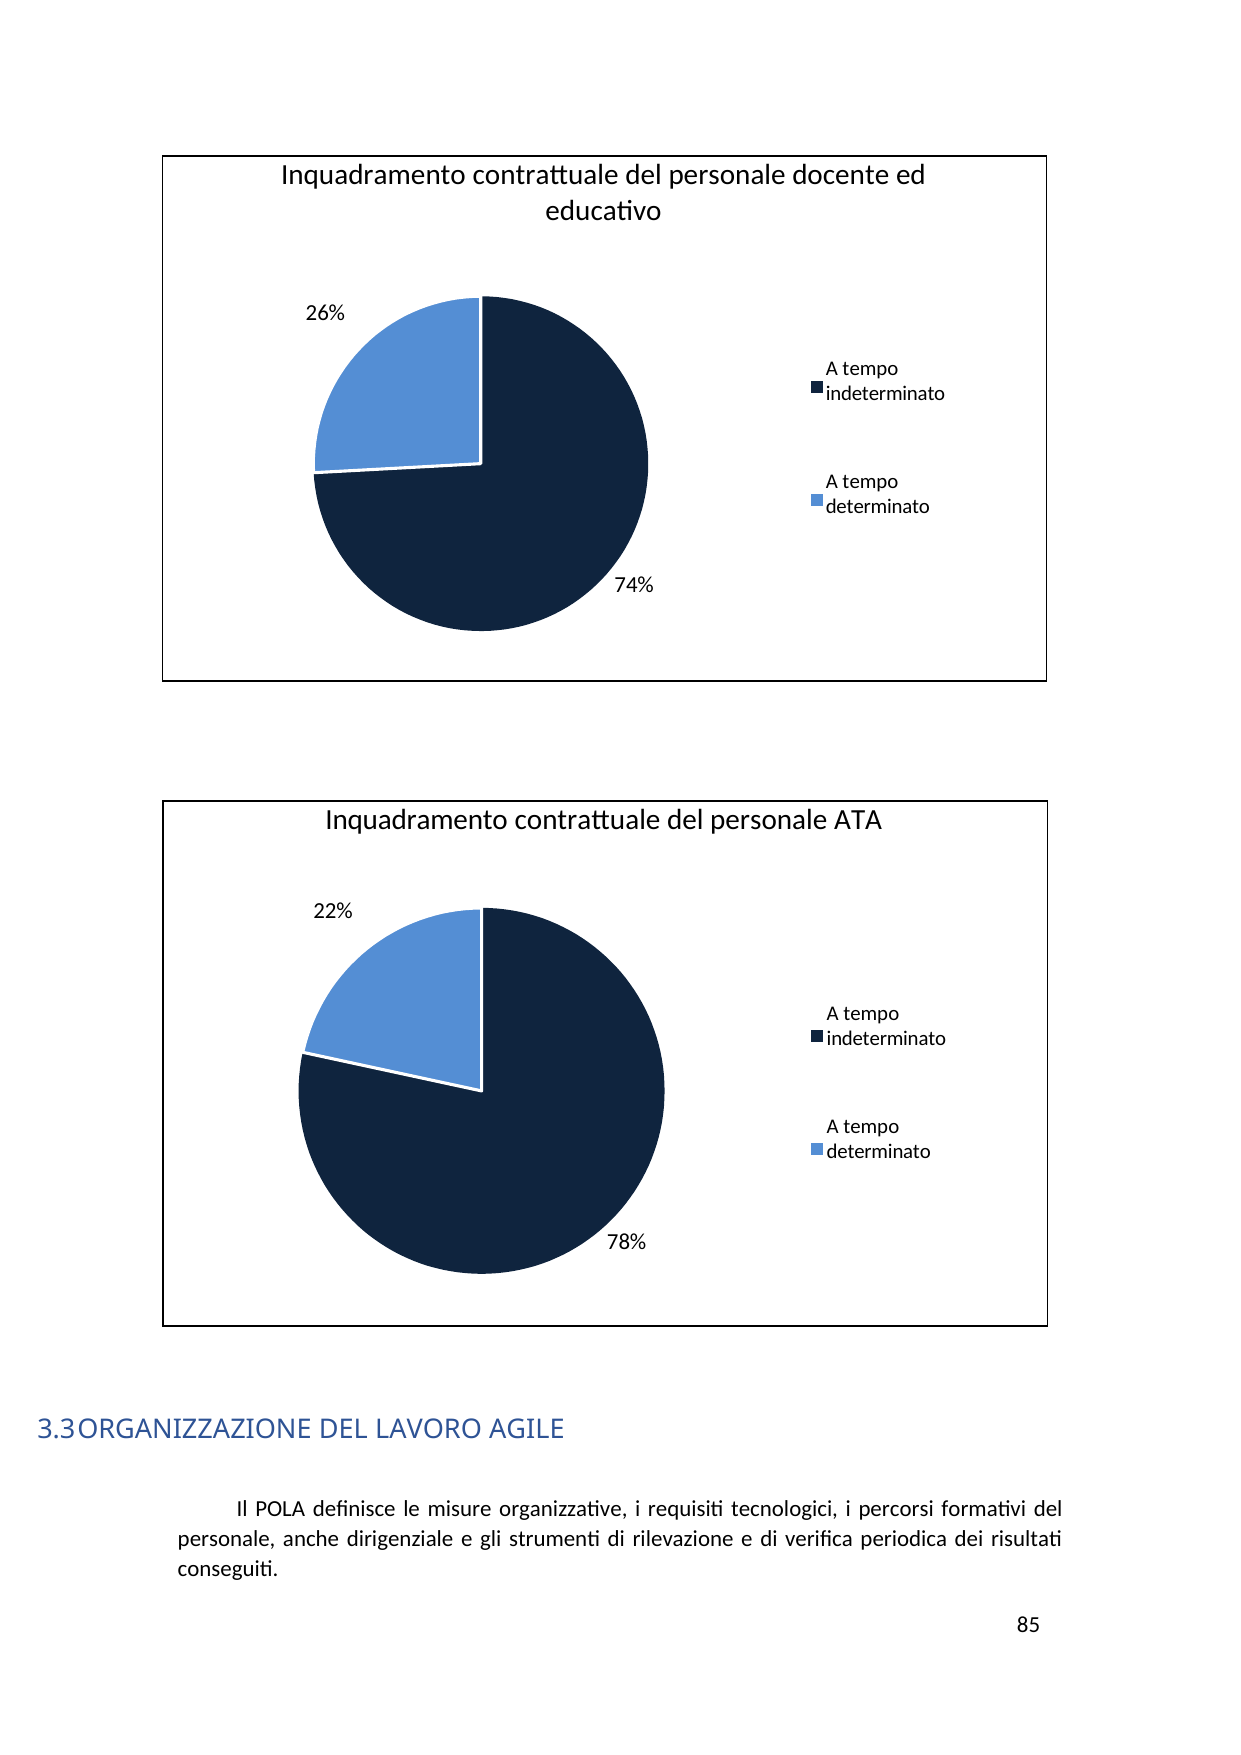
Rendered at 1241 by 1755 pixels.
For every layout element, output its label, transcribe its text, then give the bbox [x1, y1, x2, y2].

text Il POLA definisce le misure organizzative, i requisiti tecnologici, i percorsi formativi del personale, anche dirigenziale e gli strumenti di rilevazione e di verifica periodica dei risultati conseguiti. [177, 1494, 1064, 1582]
list ORGANIZZAZIONE DEL LAVORO AGILE [37, 1410, 1136, 1447]
